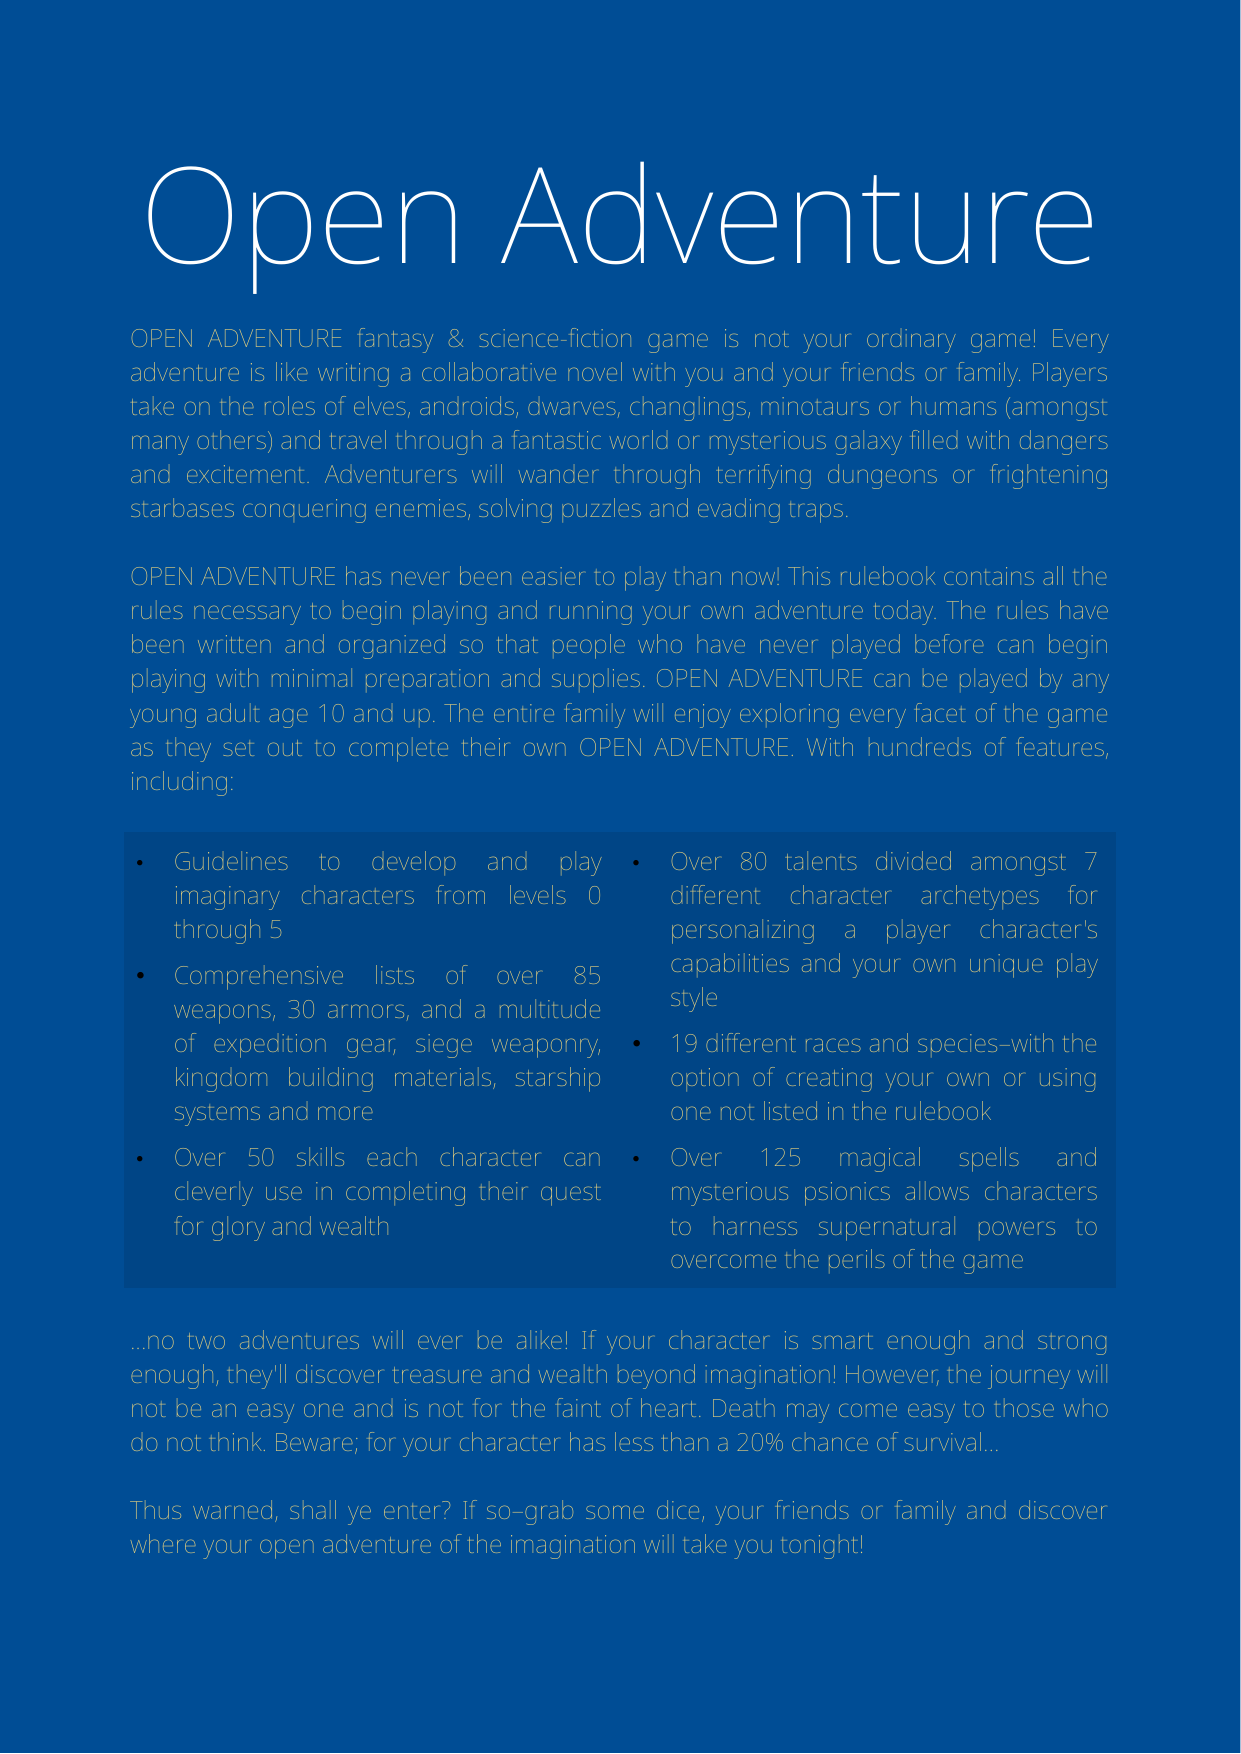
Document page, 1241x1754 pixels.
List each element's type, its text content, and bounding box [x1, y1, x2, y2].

table_header OPEN ADVENTURE fantasy & science-fiction game is not your ordinary game! Every adventure is like writing a collaborative novel with you and your friends or family. Players take on the roles of elves, androids, dwarves, changlings, minotaurs or humans (amongst many others) and travel through a fantastic world or mysterious galaxy filled with dangers and excitement. Adventurers will wander through terrifying dungeons or frightening starbases conquering enemies, solving puzzles and evading traps. OPEN ADVENTURE has never been easier to play than now! This rulebook contains all the rules necessary to begin playing and running your own adventure today. The rules have been written and organized so that people who have never played before can begin playing with minimal preparation and supplies. OPEN ADVENTURE can be played by any young adult age 10 and up. The entire family will enjoy exploring every facet of the game as they set out to complete their own OPEN ADVENTURE. With hundreds of features, including: [124, 315, 1116, 803]
table_header Guidelines to develop and play imaginary characters from levels 0 through 5 Comprehensive lists of over 85 weapons, 30 armors, and a multitude of expedition gear, siege weaponry, kingdom building materials, starship systems and more Over 50 skills each character can cleverly use in completing their quest for glory and wealth Over 80 talents divided amongst 7 different character archetypes for personalizing a player character's capabilities and your own unique play style 19 different races and species–with the option of creating your own or using one not listed in the rulebook Over 125 magical spells and mysterious psionics allows characters to harness supernatural powers to overcome the perils of the game [124, 832, 1116, 1288]
text Open Adventure [0, 121, 1241, 303]
table_header ...no two adventures will ever be alike! If your character is smart enough and strong enough, they'll discover treasure and wealth beyond imagination! However, the journey will not be an easy one and is not for the faint of heart. Death may come easy to those who do not think. Beware; for your character has less than a 20% chance of survival... Thus warned, shall ye enter? If so–grab some dice, your friends or family and discover where your open adventure of the imagination will take you tonight! [124, 1317, 1116, 1567]
